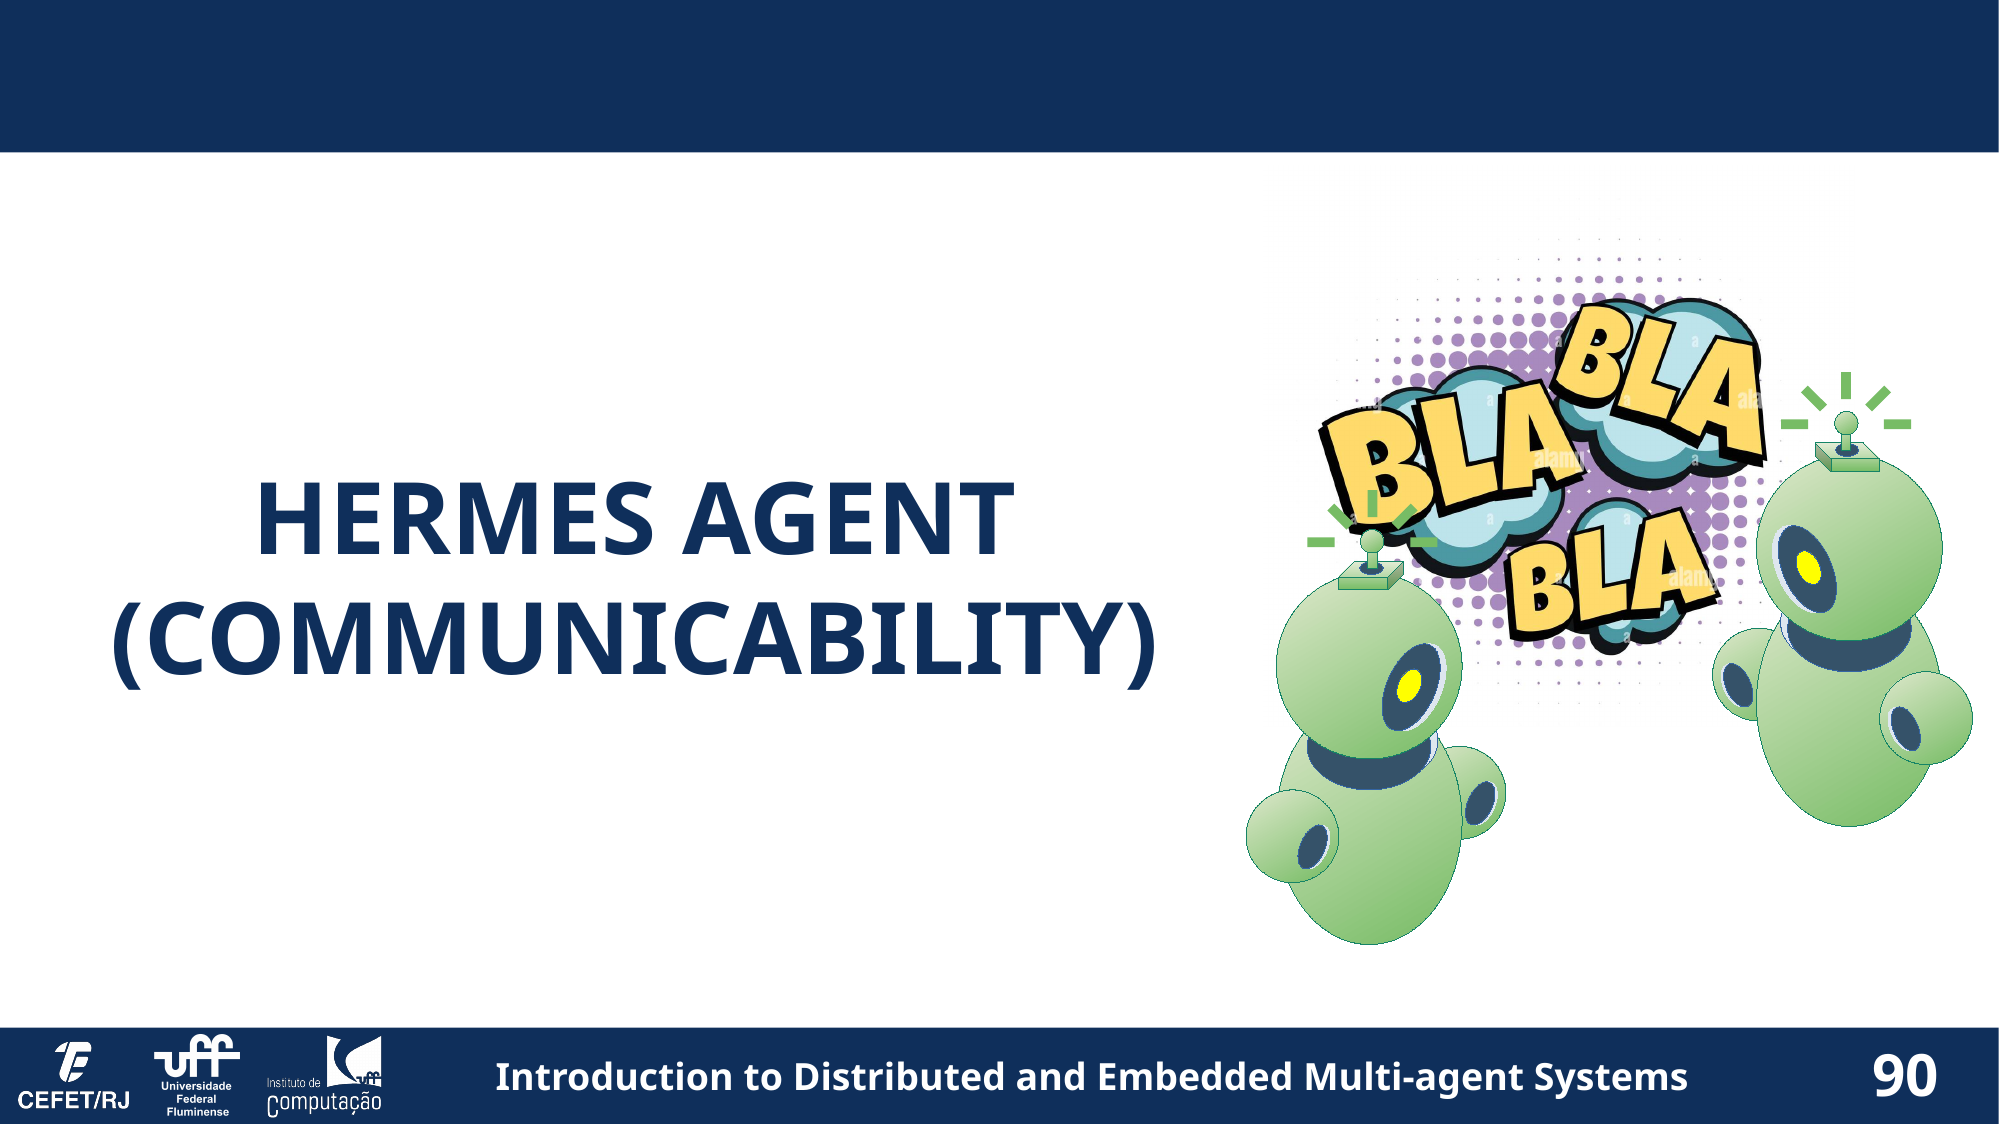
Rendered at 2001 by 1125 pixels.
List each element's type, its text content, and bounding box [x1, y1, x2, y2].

text_box [1883, 419, 1912, 430]
text_box [1841, 372, 1851, 400]
text_box [1327, 503, 1354, 530]
text_box [1410, 537, 1438, 548]
text_box [1307, 537, 1335, 548]
text_box [1359, 529, 1384, 575]
text_box [1781, 419, 1809, 430]
text_box [1834, 411, 1859, 457]
text_box [1800, 385, 1827, 412]
picture [1851, 432, 1855, 442]
text_box [1246, 562, 1506, 945]
text_box [1367, 490, 1378, 518]
text_box [1712, 444, 1973, 827]
picture [153, 1033, 241, 1121]
text_box [1391, 503, 1418, 530]
picture [18, 1021, 129, 1125]
text_box HERMES AGENT (COMMUNICABILITY) [23, 447, 1247, 702]
text_box [1865, 385, 1892, 412]
picture [1263, 165, 1855, 727]
picture [265, 1033, 383, 1118]
